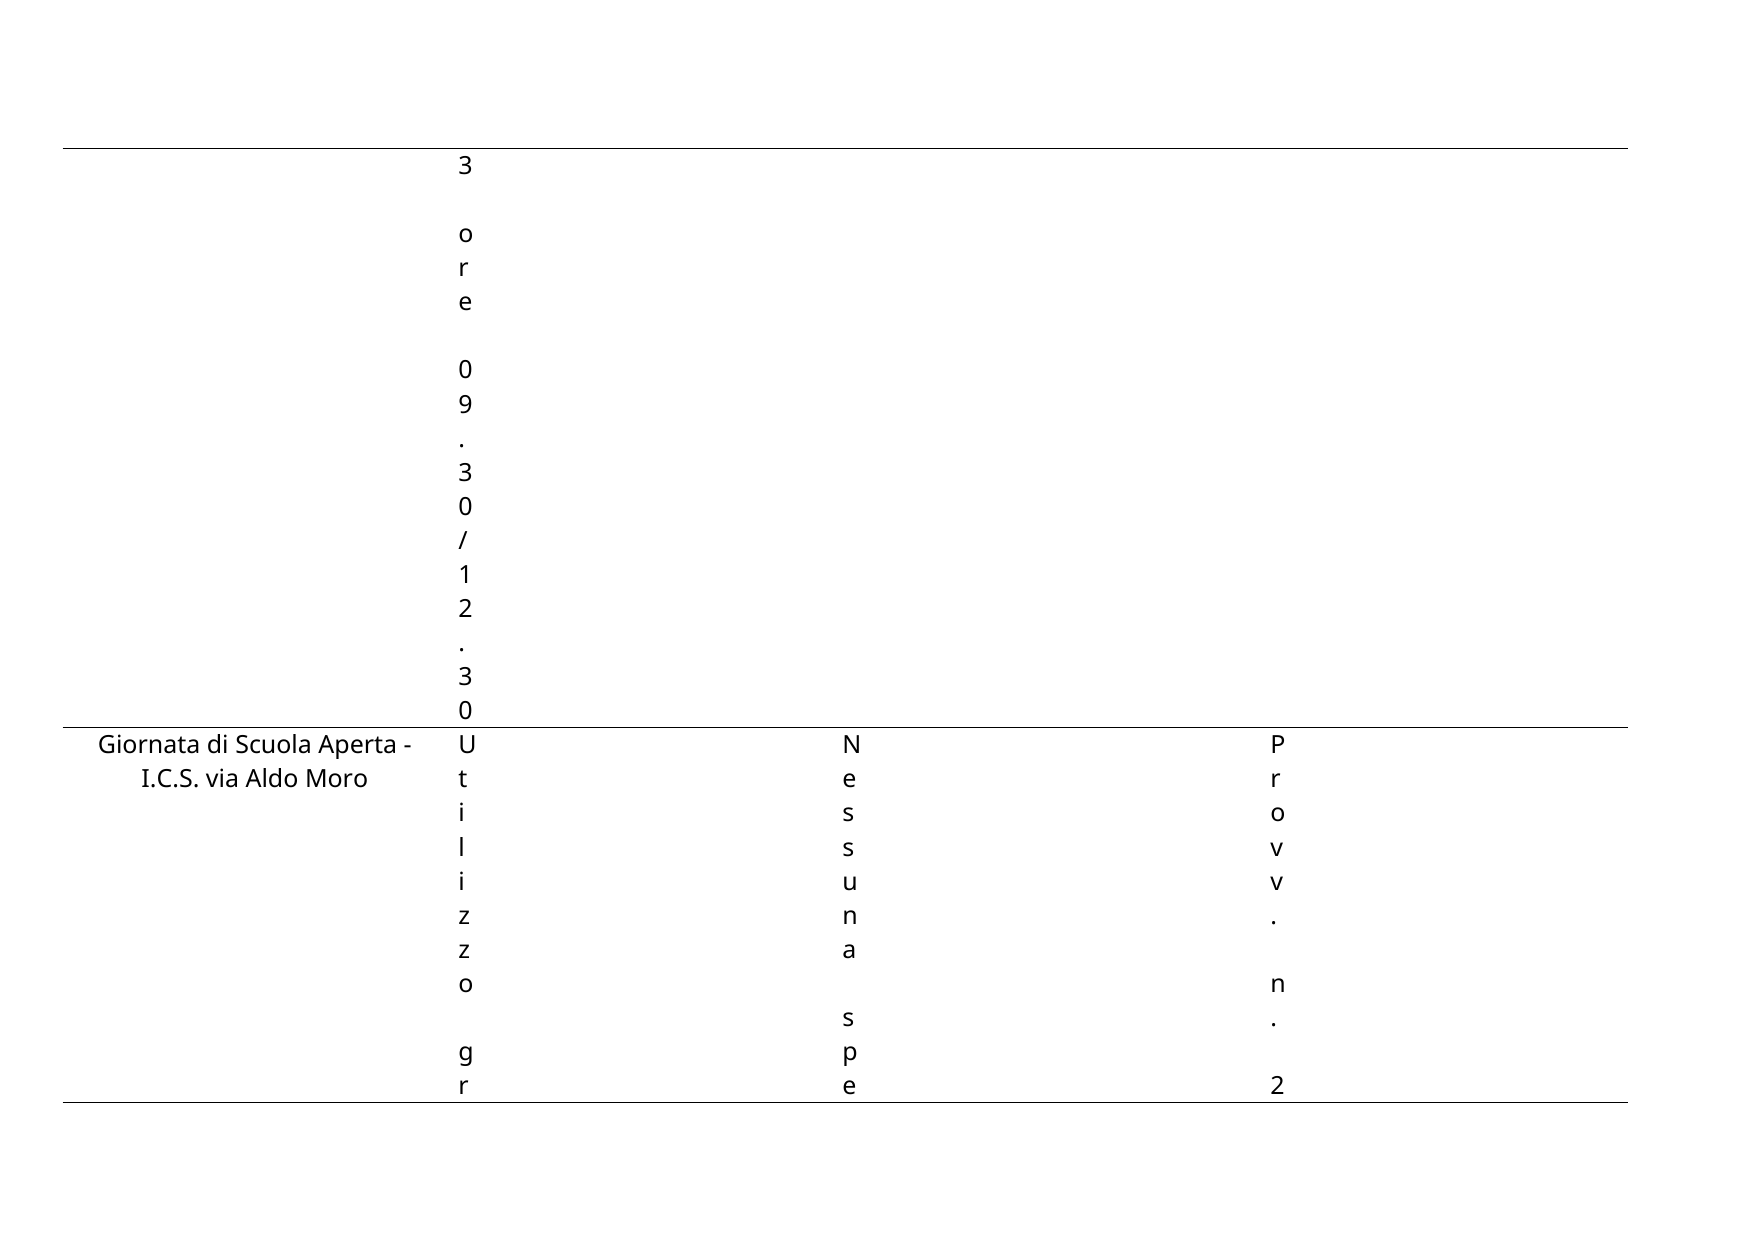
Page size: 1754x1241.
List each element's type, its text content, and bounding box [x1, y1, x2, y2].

table_cell Provv. n. 2 [1259, 728, 1628, 1102]
table_cell [831, 149, 1259, 727]
table_cell 3 ore 09.30/12.30 [447, 149, 831, 727]
table_cell Utilizzo gr [447, 728, 831, 1102]
table_cell [63, 149, 447, 727]
table_cell Nessuna spe [831, 728, 1259, 1102]
table_cell [1259, 149, 1628, 727]
table_cell Giornata di Scuola Aperta - I.C.S. via Aldo Moro [63, 728, 447, 1102]
